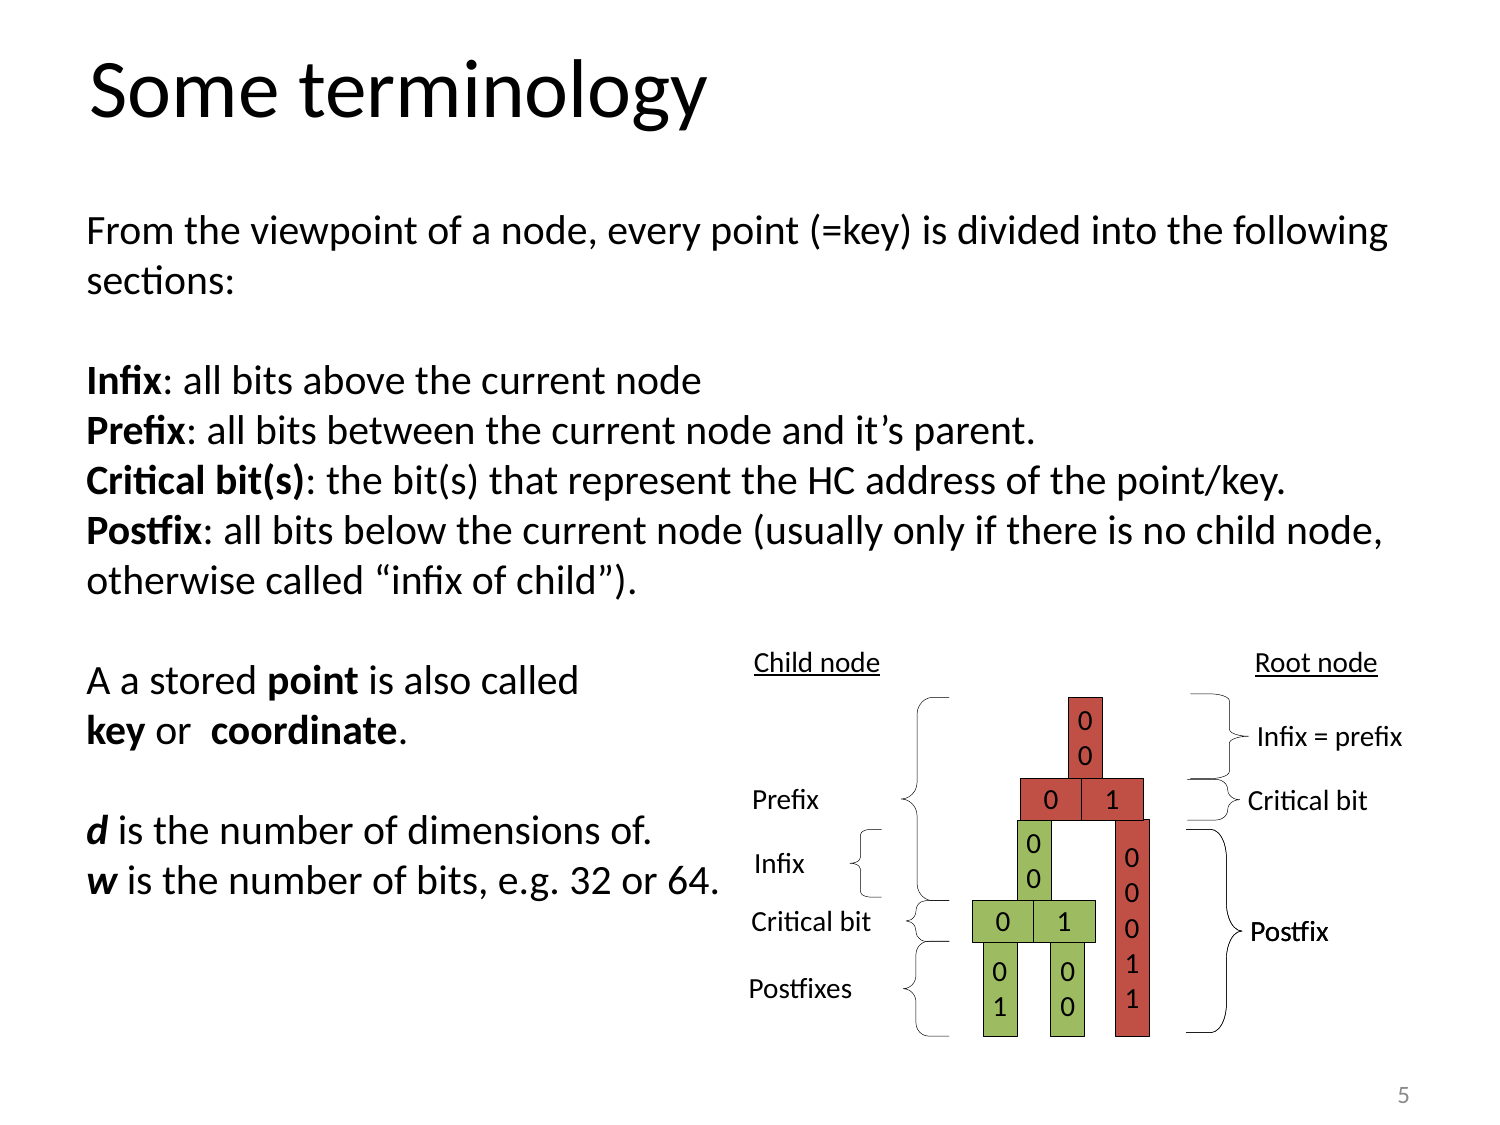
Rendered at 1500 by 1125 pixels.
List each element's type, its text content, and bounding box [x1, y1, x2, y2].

text_box 0 0 [1016, 810, 1051, 891]
text_box 0 [1020, 769, 1081, 830]
text_box 0 0 0 1 1 [1115, 817, 1149, 1039]
text_box 1 [1033, 891, 1095, 952]
text_box Prefix [743, 728, 902, 890]
text_box Critical bit [1239, 769, 1438, 830]
text_box 0 1 [982, 952, 1017, 1039]
text_box Infix [745, 833, 850, 894]
text_box 0 0 [1050, 952, 1085, 1039]
text_box 0 0 [1068, 688, 1103, 769]
text_box Prefix [850, 864, 860, 890]
text_box Root node [1240, 643, 1431, 695]
text_box From the viewpoint of a node, every point (=key) is divided into the following sections: Infix: all bits above the current node Prefix: all bits between the current node and it’s parent. Critical bit(s): the bit(s) that represent the HC address of the point/key. Postfix: all bits below the current node (usually only if there is no child node, otherwise called “infix of child”). A a stored point is also called key or coordinate. d is the number of dimensions of. w is the number of bits, e.g. 32 or 64. [71, 195, 1425, 586]
text_box Some terminology [75, 12, 1425, 155]
text_box [1074, 1079, 1425, 1107]
text_box Infix = prefix [1248, 698, 1441, 774]
text_box Postfix [1241, 867, 1441, 995]
text_box Critical bit [743, 891, 907, 951]
text_box Postfixes [740, 958, 904, 1019]
text_box 0 [972, 891, 1033, 952]
text_box 1 [1081, 769, 1143, 830]
text_box Child node [739, 643, 1027, 728]
